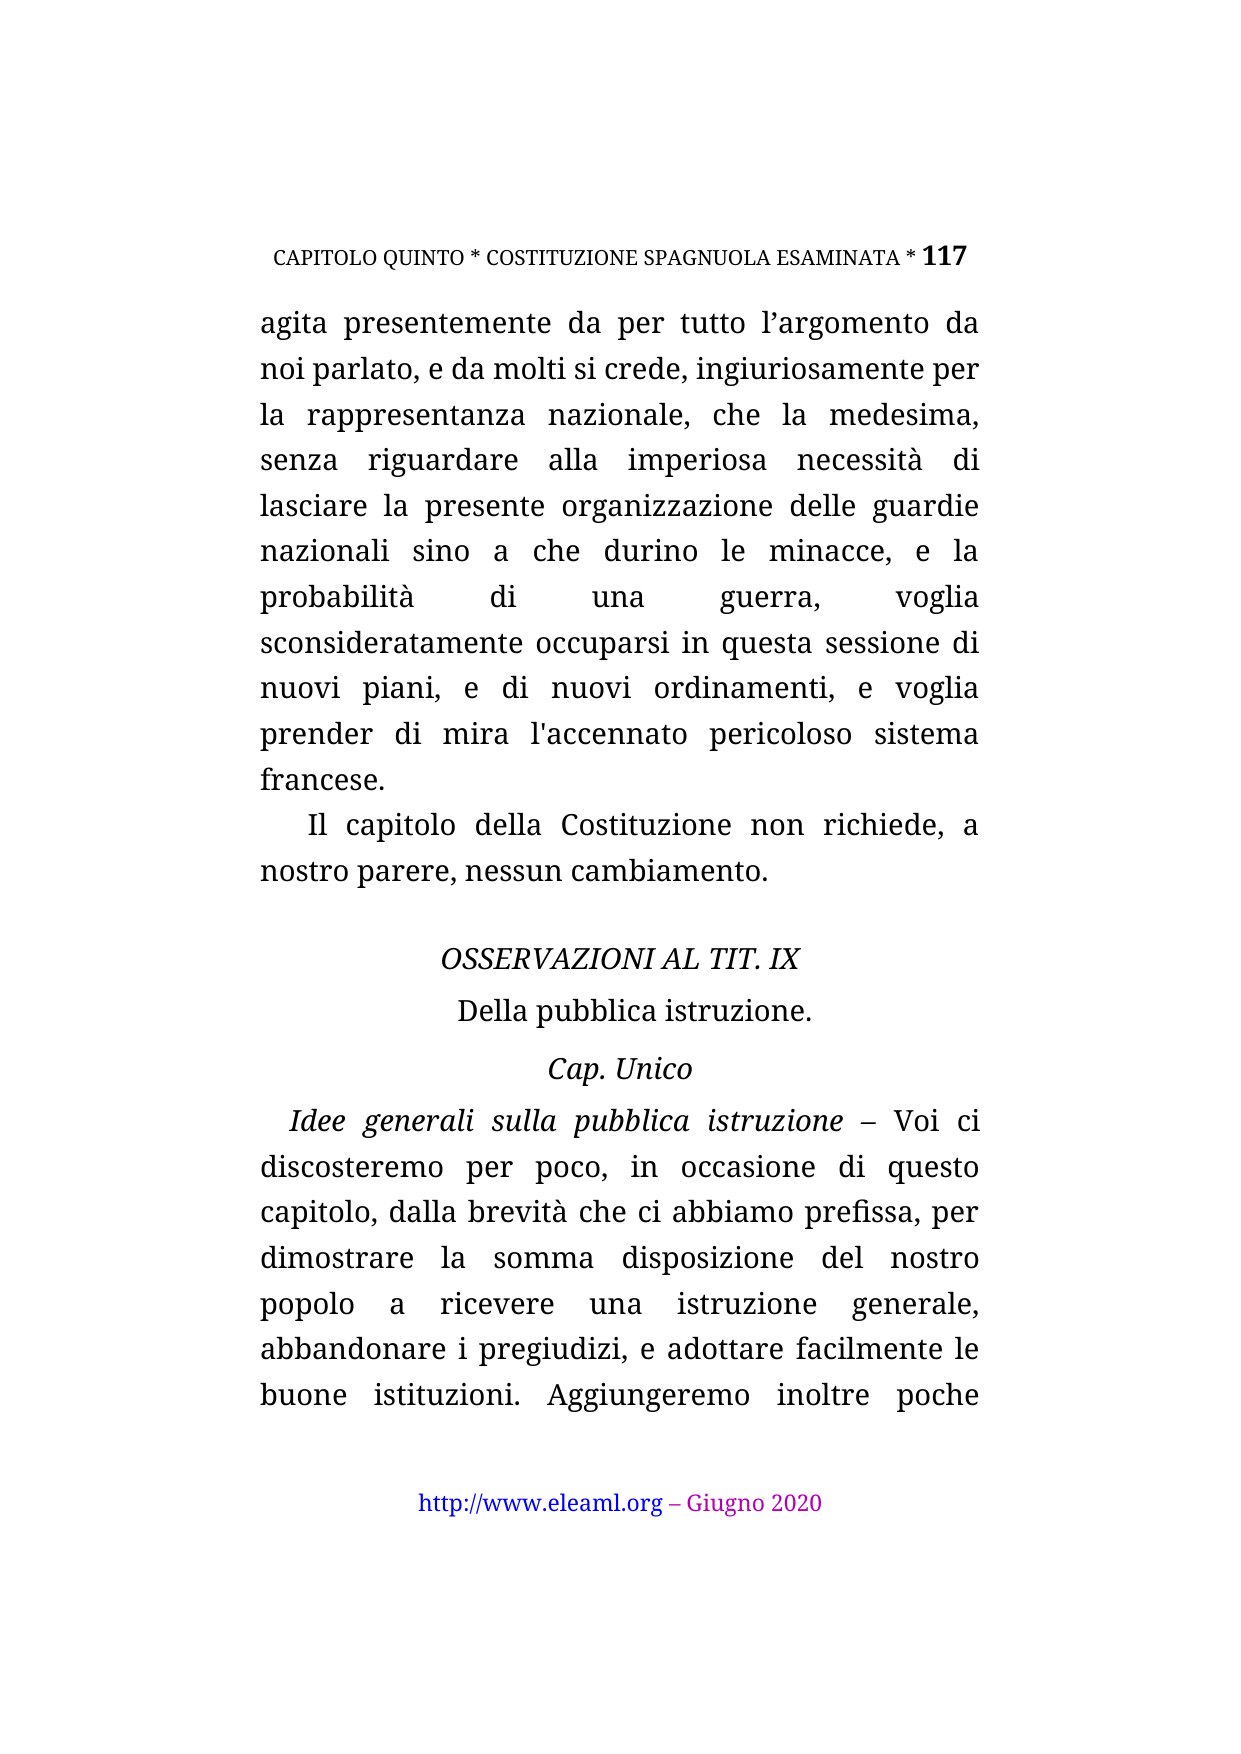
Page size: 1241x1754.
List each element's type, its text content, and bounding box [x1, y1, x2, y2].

text agita presentemente da per tutto l’argomento da noi parlato, e da molti si crede, ingiuriosamente per la rappresentanza nazionale, che la medesima, senza riguardare alla imperiosa necessità di lasciare la presente organizzazione delle guardie nazionali sino a che durino le minacce, e la probabilità di una guerra, voglia sconsideratamente occuparsi in questa sessione di nuovi piani, e di nuovi ordinamenti, e voglia prender di mira l'accennato pericoloso sistema francese. [260, 303, 980, 798]
subtitle Cap. Unico [260, 1048, 980, 1088]
text Della pubblica istruzione. [260, 990, 980, 1030]
subtitle OSSERVAZIONI AL TIT. IX [260, 938, 980, 978]
text Idee generali sulla pubblica istruzione – Voi ci discosteremo per poco, in occasione di questo capitolo, dalla brevità che ci abbiamo prefissa, per dimostrare la somma disposizione del nostro popolo a ricevere una istruzione generale, abbandonare i pregiudizi, e adottare facilmente le buone istituzioni. Aggiungeremo inoltre poche [260, 1100, 980, 1414]
text Il capitolo della Costituzione non richiede, a nostro parere, nessun cambiamento. [260, 804, 980, 890]
